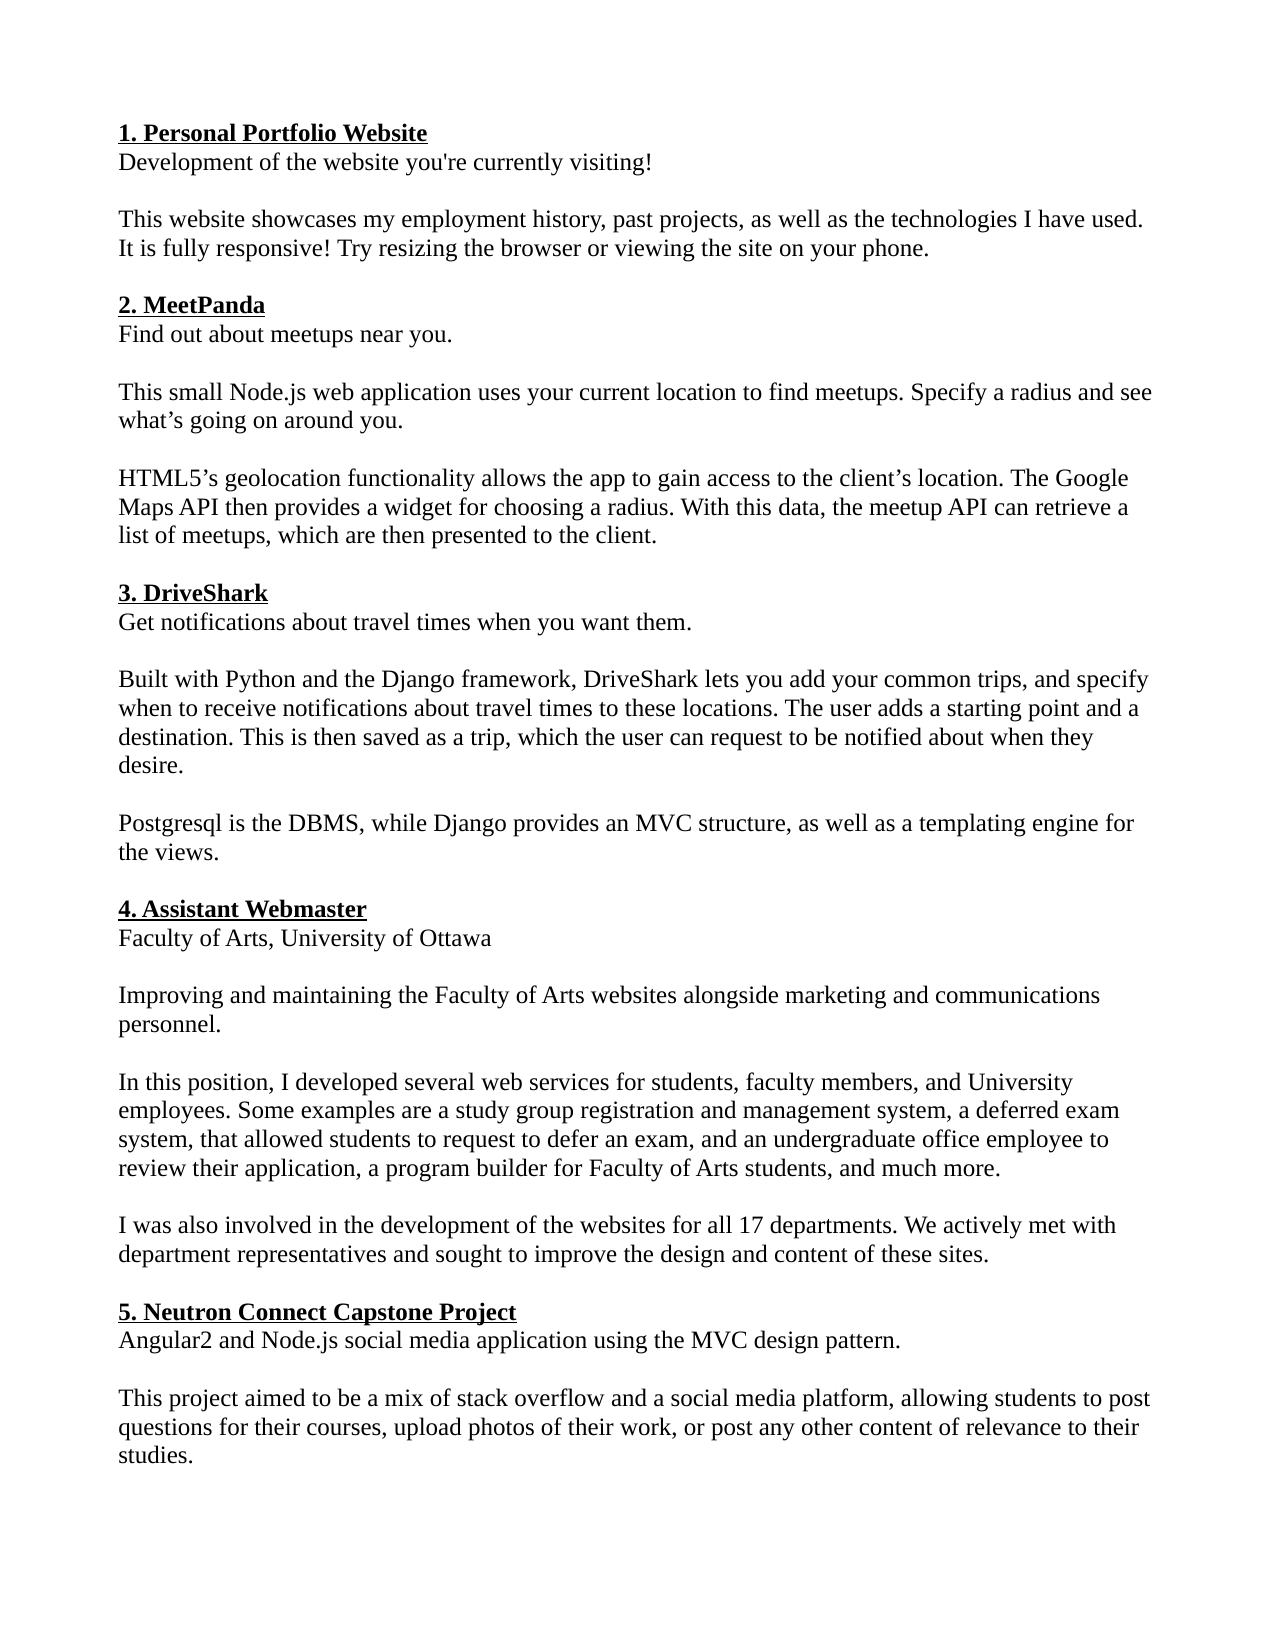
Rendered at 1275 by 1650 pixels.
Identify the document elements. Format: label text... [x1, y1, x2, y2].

text Postgresql is the DBMS, while Django provides an MVC structure, as well as a templating engine for the views. [118, 808, 1157, 866]
text This website showcases my employment history, past projects, as well as the technologies I have used. [118, 204, 1157, 233]
text This small Node.js web application uses your current location to find meetups. Specify a radius and see what’s going on around you. [118, 377, 1157, 434]
text 3. DriveShark [118, 578, 1157, 607]
text Faculty of Arts, University of Ottawa [118, 923, 1157, 952]
text HTML5’s geolocation functionality allows the app to gain access to the client’s location. The Google Maps API then provides a widget for choosing a radius. With this data, the meetup API can retrieve a list of meetups, which are then presented to the client. [118, 463, 1157, 549]
text Angular2 and Node.js social media application using the MVC design pattern. [118, 1326, 1157, 1354]
text This project aimed to be a mix of stack overflow and a social media platform, allowing students to post questions for their courses, upload photos of their work, or post any other content of relevance to their studies. [118, 1383, 1157, 1469]
text I was also involved in the development of the websites for all 17 departments. We actively met with department representatives and sought to improve the design and content of these sites. [118, 1211, 1157, 1268]
text In this position, I developed several web services for students, faculty members, and University employees. Some examples are a study group registration and management system, a deferred exam system, that allowed students to request to defer an exam, and an undergraduate office employee to review their application, a program builder for Faculty of Arts students, and much more. [118, 1067, 1157, 1182]
text 4. Assistant Webmaster [118, 894, 1157, 923]
text Built with Python and the Django framework, DriveShark lets you add your common trips, and specify when to receive notifications about travel times to these locations. The user adds a starting point and a destination. This is then saved as a trip, which the user can request to be notified about when they desire. [118, 664, 1157, 779]
text 5. Neutron Connect Capstone Project [118, 1297, 1157, 1326]
text Improving and maintaining the Faculty of Arts websites alongside marketing and communications personnel. [118, 981, 1157, 1038]
text Development of the website you're currently visiting! [118, 147, 1157, 176]
text Get notifications about travel times when you want them. [118, 607, 1157, 636]
text It is fully responsive! Try resizing the browser or viewing the site on your phone. [118, 233, 1157, 262]
text 1. Personal Portfolio Website [118, 118, 1157, 147]
text Find out about meetups near you. [118, 319, 1157, 348]
text 2. MeetPanda [118, 291, 1157, 319]
